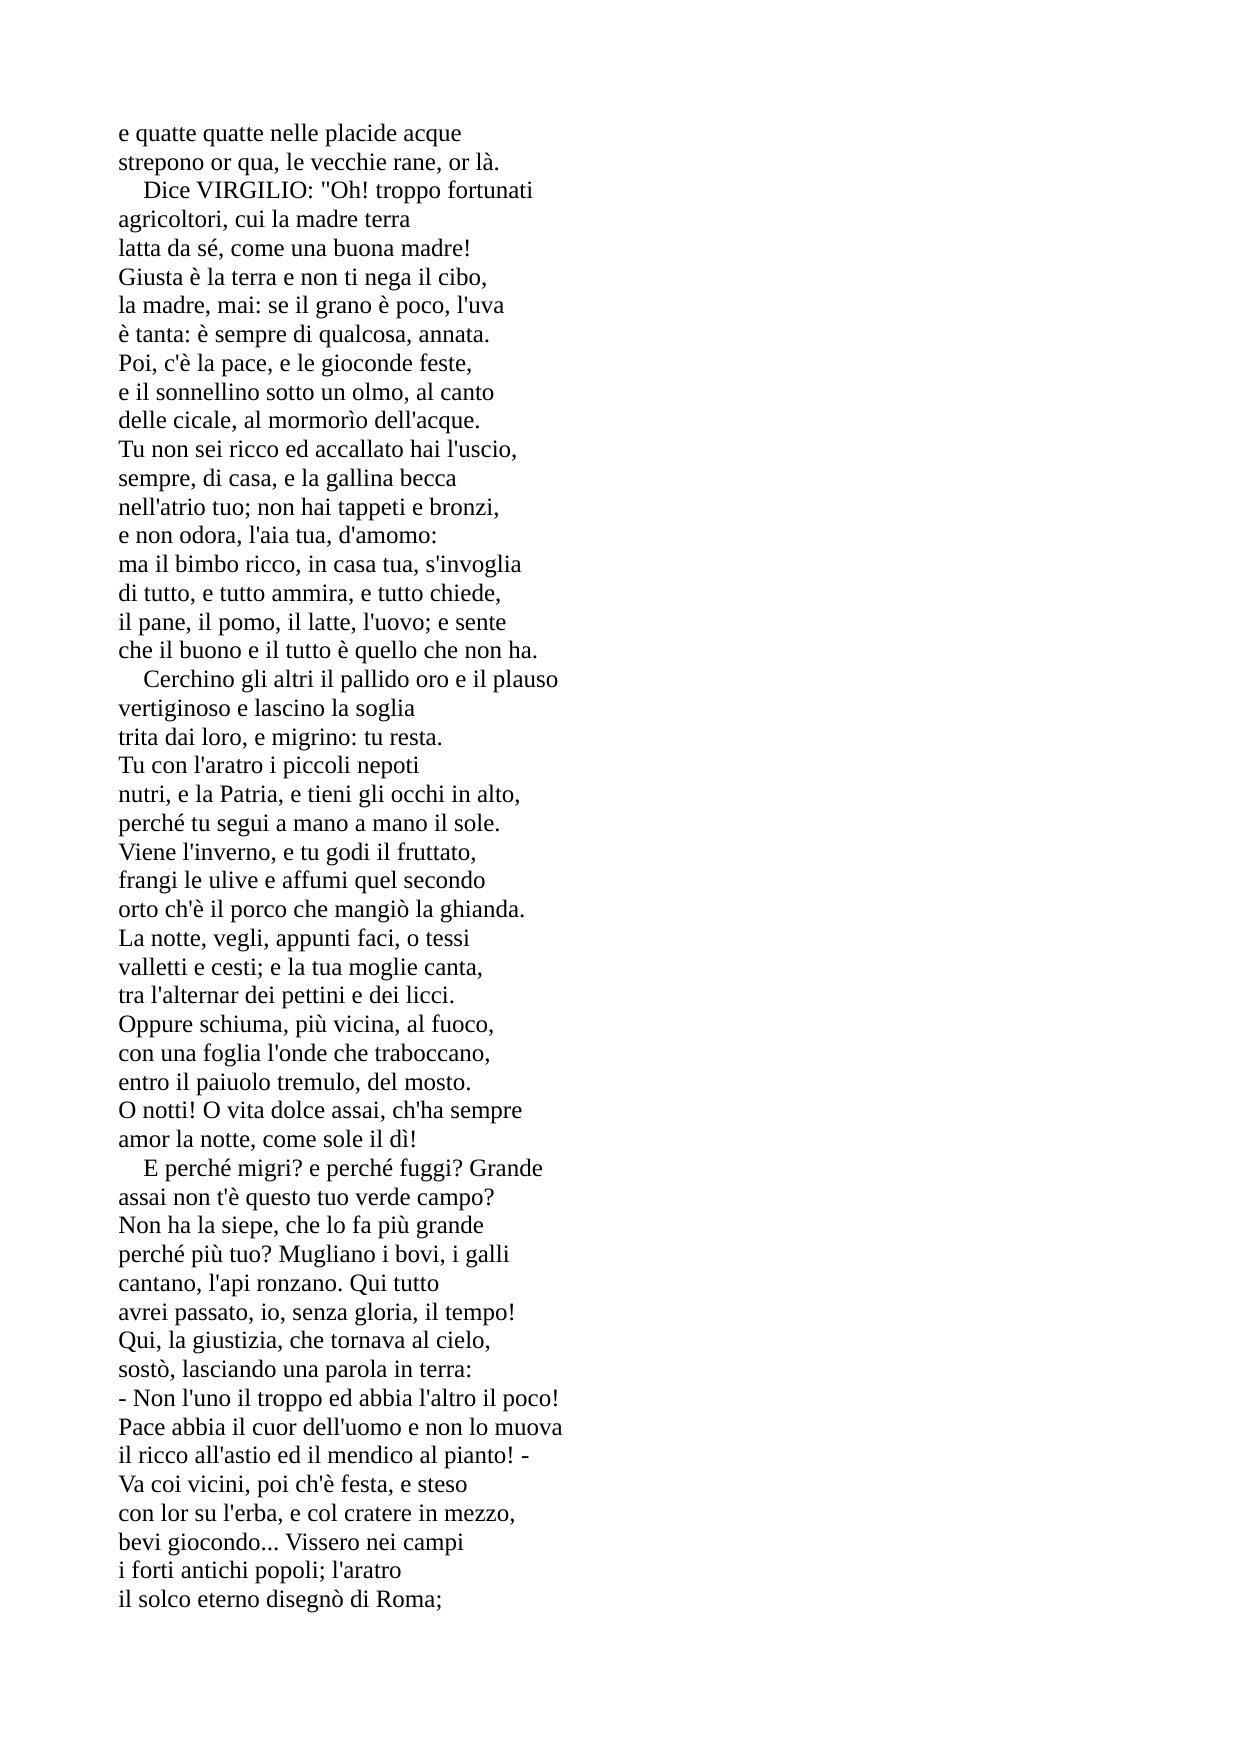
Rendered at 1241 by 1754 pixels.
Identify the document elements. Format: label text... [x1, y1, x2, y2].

text La notte, vegli, appunti faci, o tessi [118, 923, 1122, 952]
text bevi giocondo... Vissero nei campi [118, 1527, 1122, 1556]
text Dice VIRGILIO: "Oh! troppo fortunati [118, 176, 1122, 204]
text latta da sé, come una buona madre! [118, 233, 1122, 262]
text è tanta: è sempre di qualcosa, annata. [118, 319, 1122, 348]
text amor la notte, come sole il dì! [118, 1124, 1122, 1153]
text trita dai loro, e migrino: tu resta. [118, 722, 1122, 751]
text il ricco all'astio ed il mendico al pianto! - [118, 1441, 1122, 1469]
text perché tu segui a mano a mano il sole. [118, 808, 1122, 837]
text il solco eterno disegnò di Roma; [118, 1584, 1122, 1613]
text delle cicale, al mormorìo dell'acque. [118, 406, 1122, 434]
text ma il bimbo ricco, in casa tua, s'invoglia [118, 549, 1122, 578]
text vertiginoso e lascino la soglia [118, 693, 1122, 722]
text con una foglia l'onde che traboccano, [118, 1038, 1122, 1067]
text assai non t'è questo tuo verde campo? [118, 1182, 1122, 1211]
text tra l'alternar dei pettini e dei licci. [118, 981, 1122, 1009]
text O notti! O vita dolce assai, ch'ha sempre [118, 1096, 1122, 1124]
text e il sonnellino sotto un olmo, al canto [118, 377, 1122, 406]
text e non odora, l'aia tua, d'amomo: [118, 521, 1122, 549]
text entro il paiuolo tremulo, del mosto. [118, 1067, 1122, 1096]
text Pace abbia il cuor dell'uomo e non lo muova [118, 1412, 1122, 1441]
text agricoltori, cui la madre terra [118, 204, 1122, 233]
text frangi le ulive e affumi quel secondo [118, 866, 1122, 894]
text sostò, lasciando una parola in terra: [118, 1354, 1122, 1383]
text che il buono e il tutto è quello che non ha. [118, 636, 1122, 664]
text Oppure schiuma, più vicina, al fuoco, [118, 1009, 1122, 1038]
text nell'atrio tuo; non hai tappeti e bronzi, [118, 492, 1122, 521]
text Qui, la giustizia, che tornava al cielo, [118, 1326, 1122, 1354]
text Tu non sei ricco ed accallato hai l'uscio, [118, 434, 1122, 463]
text orto ch'è il porco che mangiò la ghianda. [118, 894, 1122, 923]
text e quatte quatte nelle placide acque [118, 118, 1122, 147]
text la madre, mai: se il grano è poco, l'uva [118, 291, 1122, 319]
text strepono or qua, le vecchie rane, or là. [118, 147, 1122, 176]
text con lor su l'erba, e col cratere in mezzo, [118, 1498, 1122, 1527]
text valletti e cesti; e la tua moglie canta, [118, 952, 1122, 981]
text cantano, l'api ronzano. Qui tutto [118, 1268, 1122, 1297]
text Cerchino gli altri il pallido oro e il plauso [118, 664, 1122, 693]
text avrei passato, io, senza gloria, il tempo! [118, 1297, 1122, 1326]
text Va coi vicini, poi ch'è festa, e steso [118, 1469, 1122, 1498]
text di tutto, e tutto ammira, e tutto chiede, [118, 578, 1122, 607]
text perché più tuo? Mugliano i bovi, i galli [118, 1239, 1122, 1268]
text nutri, e la Patria, e tieni gli occhi in alto, [118, 779, 1122, 808]
text E perché migri? e perché fuggi? Grande [118, 1153, 1122, 1182]
text sempre, di casa, e la gallina becca [118, 463, 1122, 492]
text Poi, c'è la pace, e le gioconde feste, [118, 348, 1122, 377]
text i forti antichi popoli; l'aratro [118, 1556, 1122, 1584]
text il pane, il pomo, il latte, l'uovo; e sente [118, 607, 1122, 636]
text Tu con l'aratro i piccoli nepoti [118, 751, 1122, 779]
text Non ha la siepe, che lo fa più grande [118, 1211, 1122, 1239]
text Viene l'inverno, e tu godi il fruttato, [118, 837, 1122, 866]
text Giusta è la terra e non ti nega il cibo, [118, 262, 1122, 291]
text - Non l'uno il troppo ed abbia l'altro il poco! [118, 1383, 1122, 1412]
